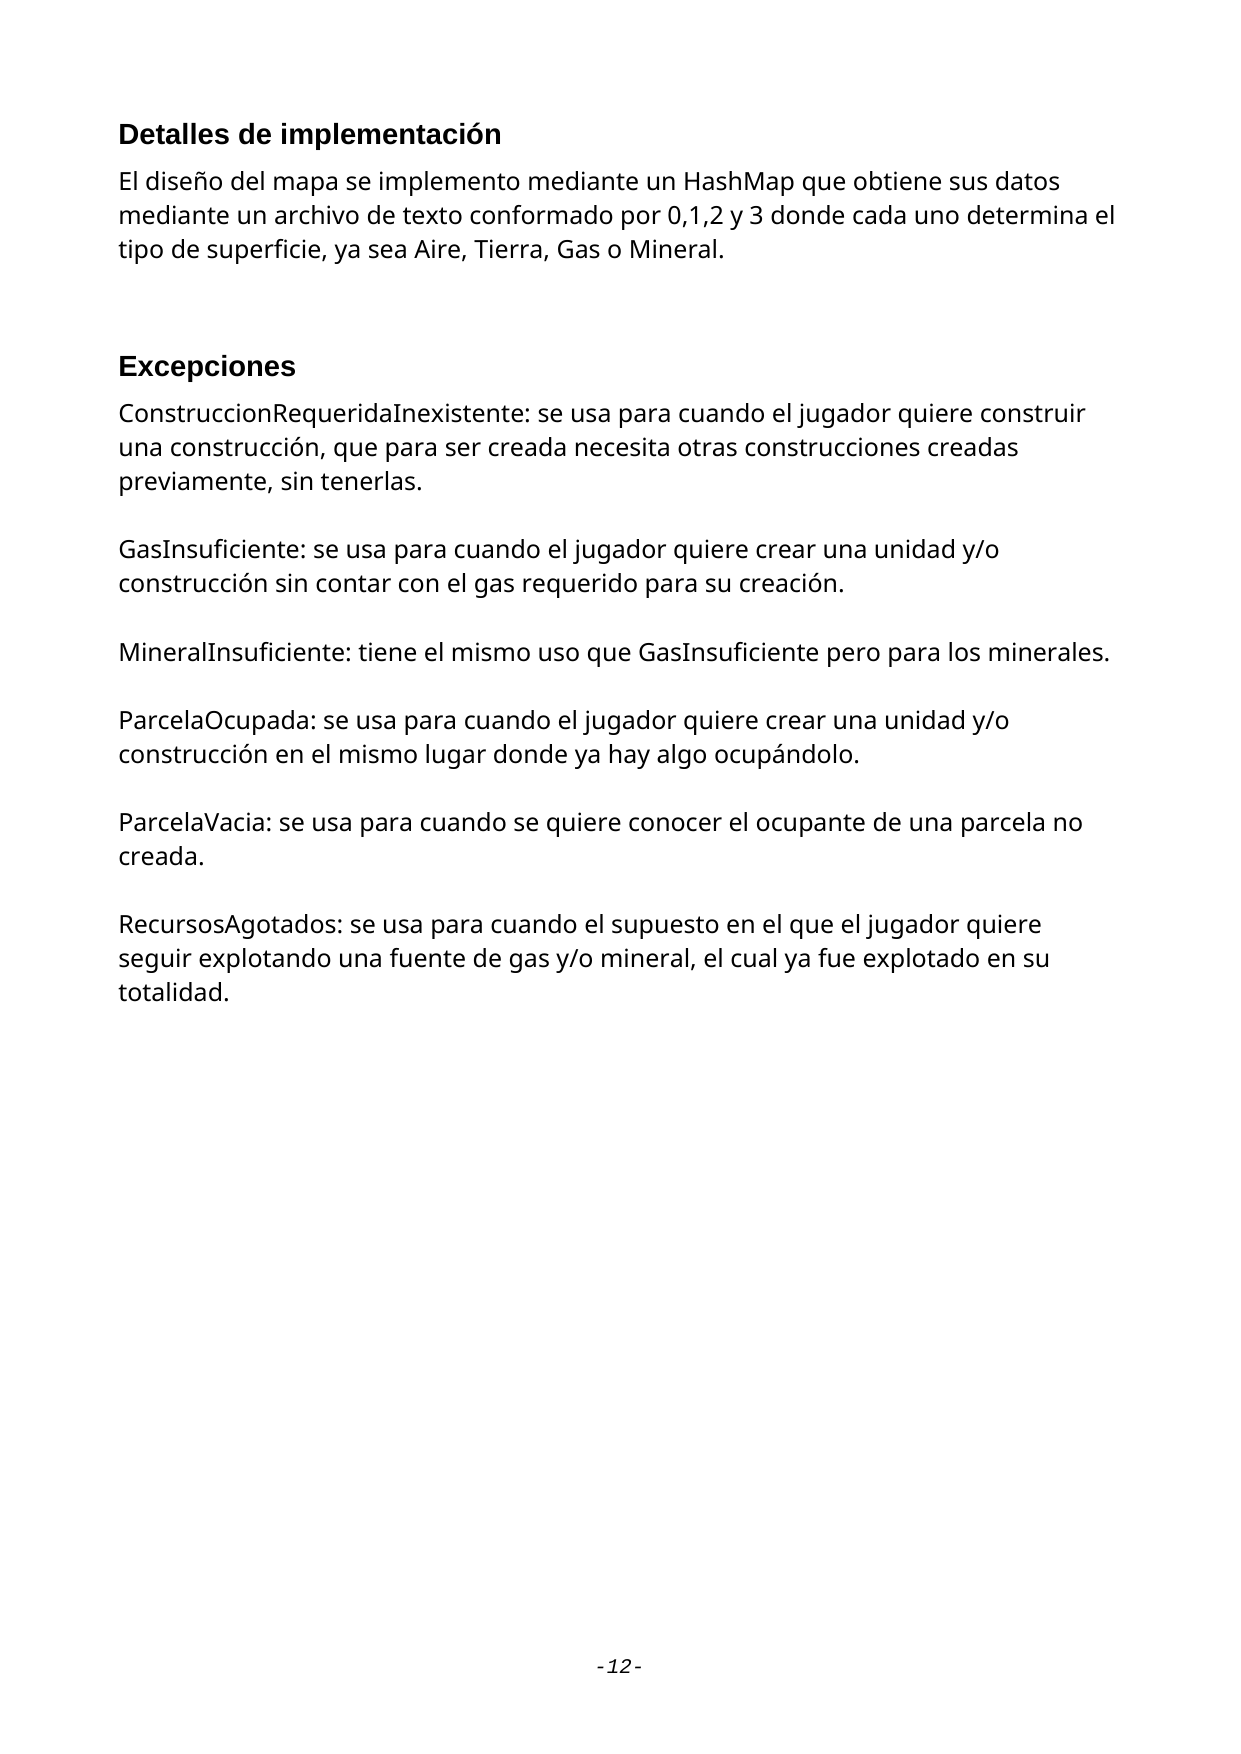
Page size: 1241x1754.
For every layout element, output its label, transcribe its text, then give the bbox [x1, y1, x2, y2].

text El diseño del mapa se implemento mediante un HashMap que obtiene sus datos mediante un archivo de texto conformado por 0,1,2 y 3 donde cada uno determina el tipo de superficie, ya sea Aire, Tierra, Gas o Mineral. [118, 164, 1122, 266]
subtitle Excepciones [118, 350, 1122, 383]
text RecursosAgotados: se usa para cuando el supuesto en el que el jugador quiere seguir explotando una fuente de gas y/o mineral, el cual ya fue explotado en su totalidad. [118, 907, 1122, 1009]
text ConstruccionRequeridaInexistente: se usa para cuando el jugador quiere construir una construcción, que para ser creada necesita otras construcciones creadas previamente, sin tenerlas. [118, 396, 1122, 498]
subtitle Detalles de implementación [118, 118, 1122, 151]
text GasInsuficiente: se usa para cuando el jugador quiere crear una unidad y/o construcción sin contar con el gas requerido para su creación. [118, 532, 1122, 600]
text ParcelaVacia: se usa para cuando se quiere conocer el ocupante de una parcela no creada. [118, 804, 1122, 873]
text MineralInsuficiente: tiene el mismo uso que GasInsuficiente pero para los minerales. [118, 634, 1122, 668]
text ParcelaOcupada: se usa para cuando el jugador quiere crear una unidad y/o construcción en el mismo lugar donde ya hay algo ocupándolo. [118, 702, 1122, 771]
